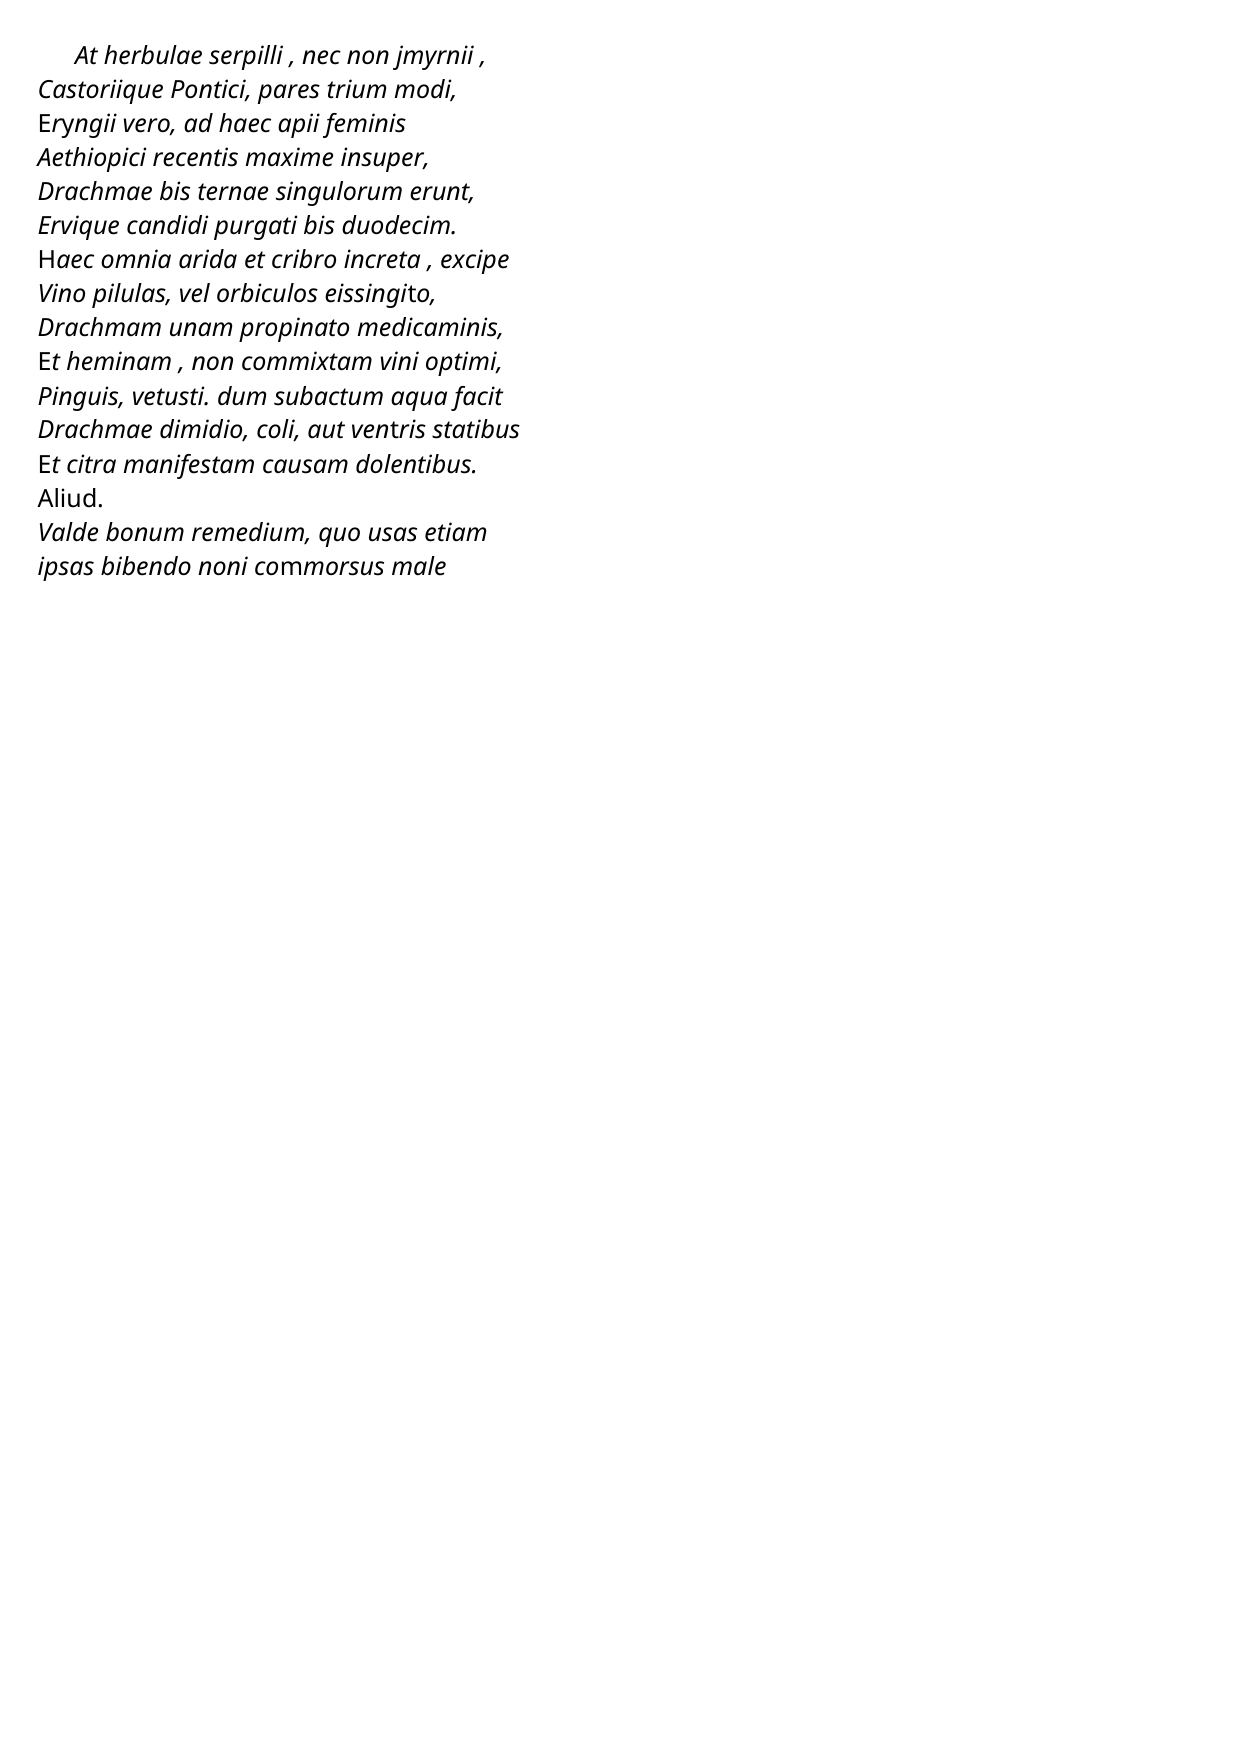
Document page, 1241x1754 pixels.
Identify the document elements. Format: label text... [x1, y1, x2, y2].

text Valde bonum remedium, quo usas etiam ipsas bibendo noni commorsus male [37, 514, 1203, 582]
text Aliud. [37, 480, 1203, 514]
text At herbulae serpilli , nec non jmyrnii , Castoriique Pontici, pares trium modi, Eryngii vero, ad haec apii feminis Aethiopici recentis maxime insuper, Drachmae bis ternae singulorum erunt, Ervique candidi purgati bis duodecim. Haec omnia arida et cribro increta , excipe Vino pilulas, vel orbiculos eissingito, Drachmam unam propinato medicaminis, Et heminam , non commixtam vini optimi, Pinguis, vetusti. dum subactum aqua facit Drachmae dimidio, coli, aut ventris statibus Et citra manifestam causam dolentibus. [37, 37, 1203, 480]
